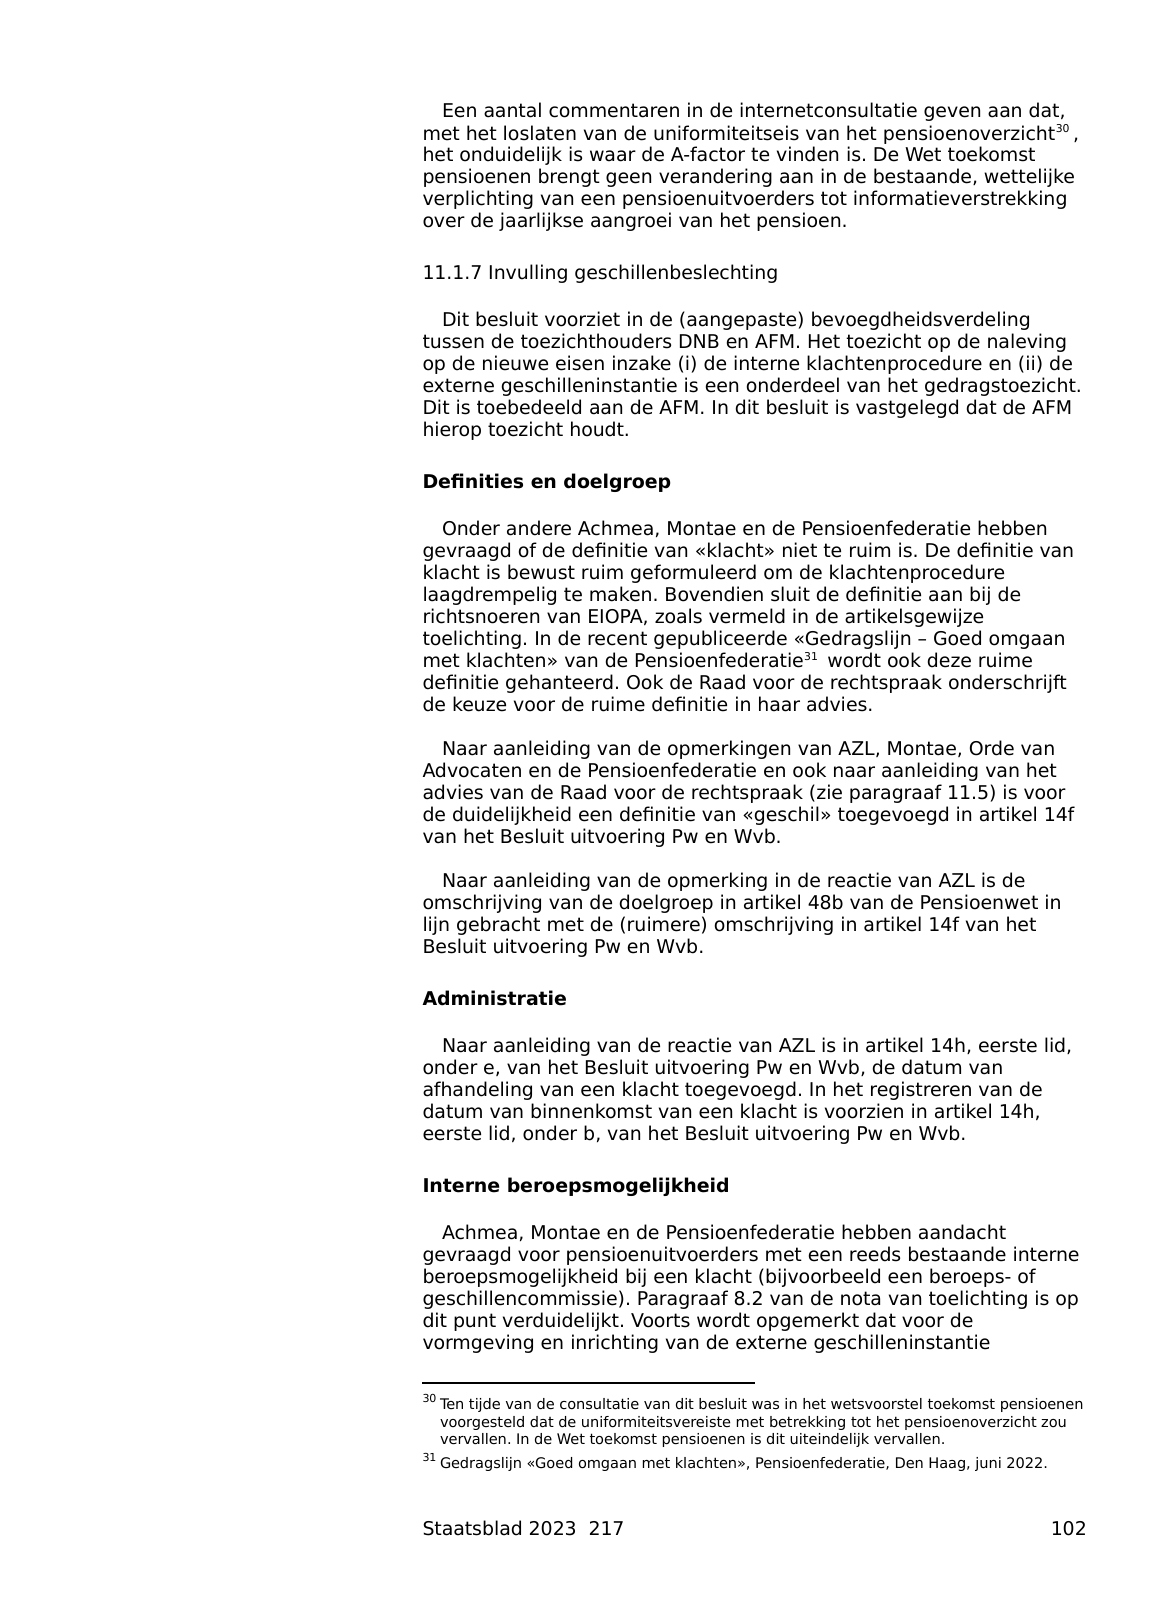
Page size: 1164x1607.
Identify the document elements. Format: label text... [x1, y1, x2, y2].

text Dit besluit voorziet in de (aangepaste) bevoegdheidsverdeling tussen de toezichthouders DNB en AFM. Het toezicht op de naleving op de nieuwe eisen inzake (i) de interne klachtenprocedure en (ii) de externe geschilleninstantie is een onderdeel van het gedragstoezicht. Dit is toebedeeld aan de AFM. In dit besluit is vastgelegd dat de AFM hierop toezicht houdt. [422, 309, 1087, 441]
text Achmea, Montae en de Pensioenfederatie hebben aandacht gevraagd voor pensioenuitvoerders met een reeds bestaande interne beroepsmogelijkheid bij een klacht (bijvoorbeeld een beroeps- of geschillencommissie). Paragraaf 8.2 van de nota van toelichting is op dit punt verduidelijkt. Voorts wordt opgemerkt dat voor de vormgeving en inrichting van de externe geschilleninstantie [422, 1222, 1087, 1354]
text Onder andere Achmea, Montae en de Pensioenfederatie hebben gevraagd of de definitie van «klacht» niet te ruim is. De definitie van klacht is bewust ruim geformuleerd om de klachtenprocedure laagdrempelig te maken. Bovendien sluit de definitie aan bij de richtsnoeren van EIOPA, zoals vermeld in de artikelsgewijze toelichting. In de recent gepubliceerde «Gedragslijn – Goed omgaan met klachten» van de Pensioenfederatie wordt ook deze ruime definitie gehanteerd. Ook de Raad voor de rechtspraak onderschrijft de keuze voor de ruime definitie in haar advies. [422, 518, 1087, 716]
subtitle Interne beroepsmogelijkheid [422, 1175, 1087, 1197]
text Naar aanleiding van de opmerking in de reactie van AZL is de omschrijving van de doelgroep in artikel 48b van de Pensioenwet in lijn gebracht met de (ruimere) omschrijving in artikel 14f van het Besluit uitvoering Pw en Wvb. [422, 870, 1087, 958]
subtitle Administratie [422, 988, 1087, 1010]
text Een aantal commentaren in de internetconsultatie geven aan dat, met het loslaten van de uniformiteitseis van het pensioenoverzicht, het onduidelijk is waar de A-factor te vinden is. De Wet toekomst pensioenen brengt geen verandering aan in de bestaande, wettelijke verplichting van een pensioenuitvoerders tot informatieverstrekking over de jaarlijkse aangroei van het pensioen. [422, 100, 1087, 232]
text Ten tijde van de consultatie van dit besluit was in het wetsvoorstel toekomst pensioenen voorgesteld dat de uniformiteitsvereiste met betrekking tot het pensioenoverzicht zou vervallen. In de Wet toekomst pensioenen is dit uiteindelijk vervallen. [422, 1392, 1087, 1448]
text Naar aanleiding van de reactie van AZL is in artikel 14h, eerste lid, onder e, van het Besluit uitvoering Pw en Wvb, de datum van afhandeling van een klacht toegevoegd. In het registreren van de datum van binnenkomst van een klacht is voorzien in artikel 14h, eerste lid, onder b, van het Besluit uitvoering Pw en Wvb. [422, 1035, 1087, 1145]
subtitle Definities en doelgroep [422, 471, 1087, 493]
text Naar aanleiding van de opmerkingen van AZL, Montae, Orde van Advocaten en de Pensioenfederatie en ook naar aanleiding van het advies van de Raad voor de rechtspraak (zie paragraaf 11.5) is voor de duidelijkheid een definitie van «geschil» toegevoegd in artikel 14f van het Besluit uitvoering Pw en Wvb. [422, 738, 1087, 848]
subtitle 11.1.7 Invulling geschillenbeslechting [422, 262, 1087, 284]
text Gedragslijn «Goed omgaan met klachten», Pensioenfederatie, Den Haag, juni 2022. [422, 1451, 1087, 1473]
